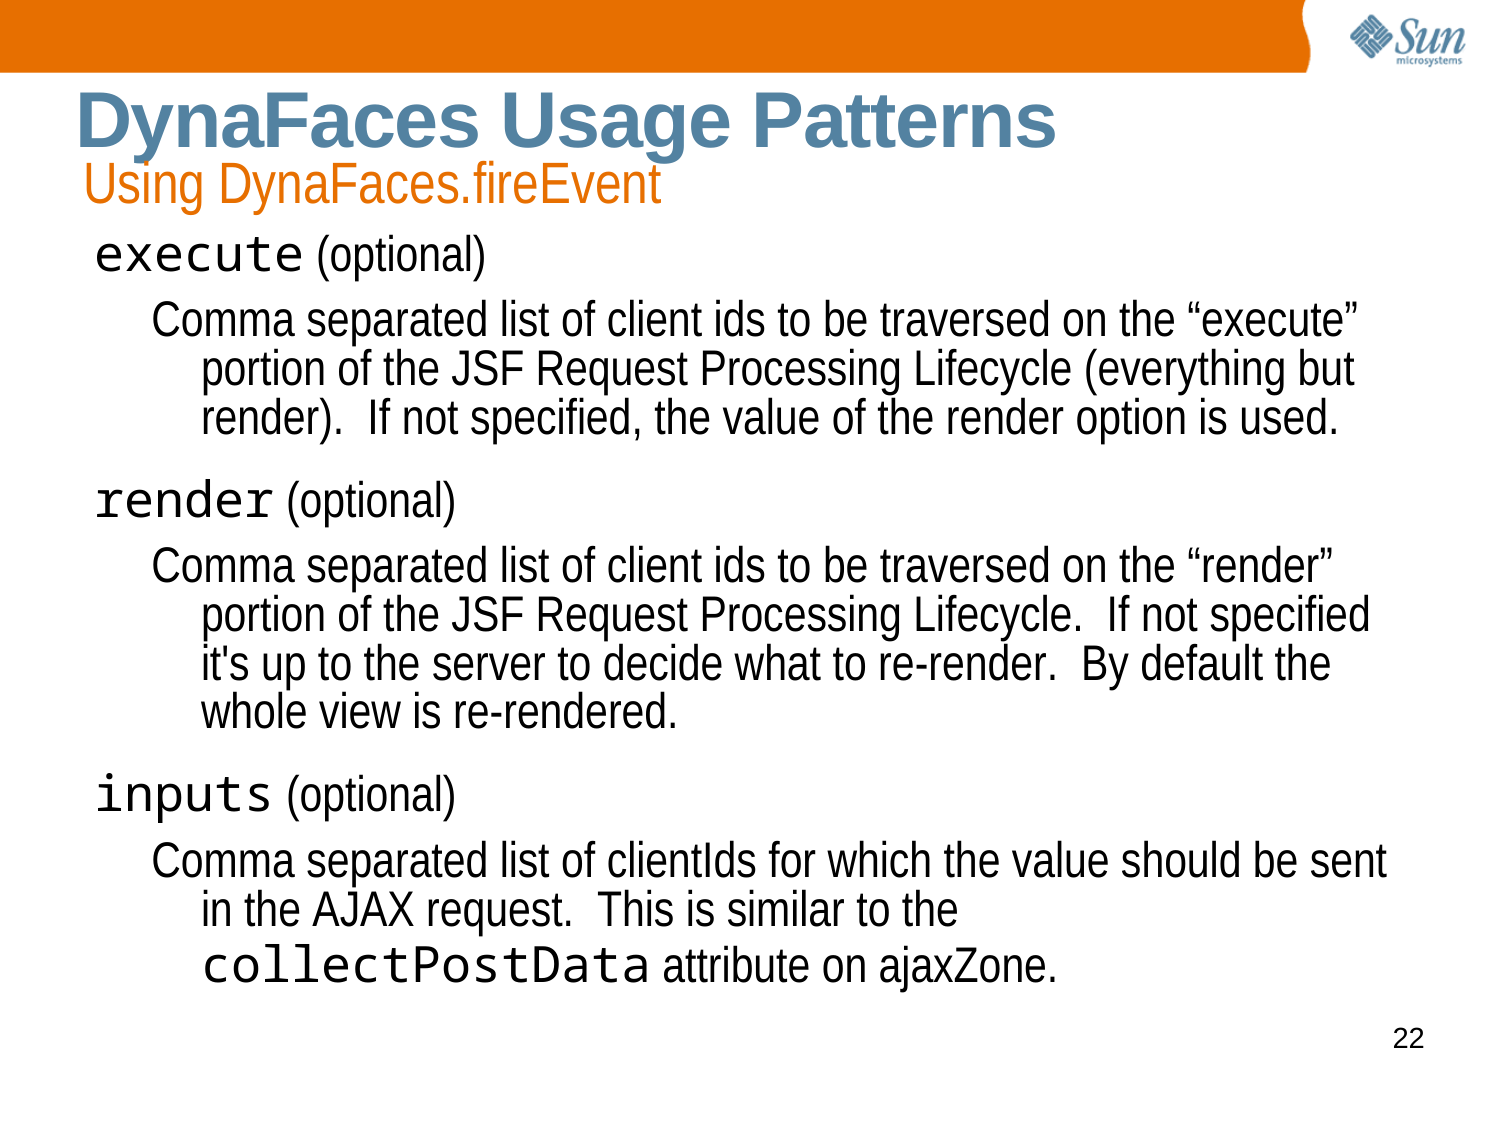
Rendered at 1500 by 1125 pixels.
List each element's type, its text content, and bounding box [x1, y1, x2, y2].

list execute (optional) Comma separated list of client ids to be traversed on the “execute” portion of the JSF Request Processing Lifecycle (everything but render). If not specified, the value of the render option is used. render (optional) Comma separated list of client ids to be traversed on the “render” portion of the JSF Request Processing Lifecycle. If not specified it's up to the server to decide what to re-render. By default the whole view is re-rendered. inputs (optional) Comma separated list of clientIds for which the value should be sent in the AJAX request. This is similar to the collectPostData attribute on ajaxZone. [75, 224, 1412, 1056]
title DynaFaces Usage Patterns [75, 83, 1437, 188]
picture [0, 0, 1500, 75]
text_box Using DynaFaces.fireEvent [83, 157, 1351, 224]
